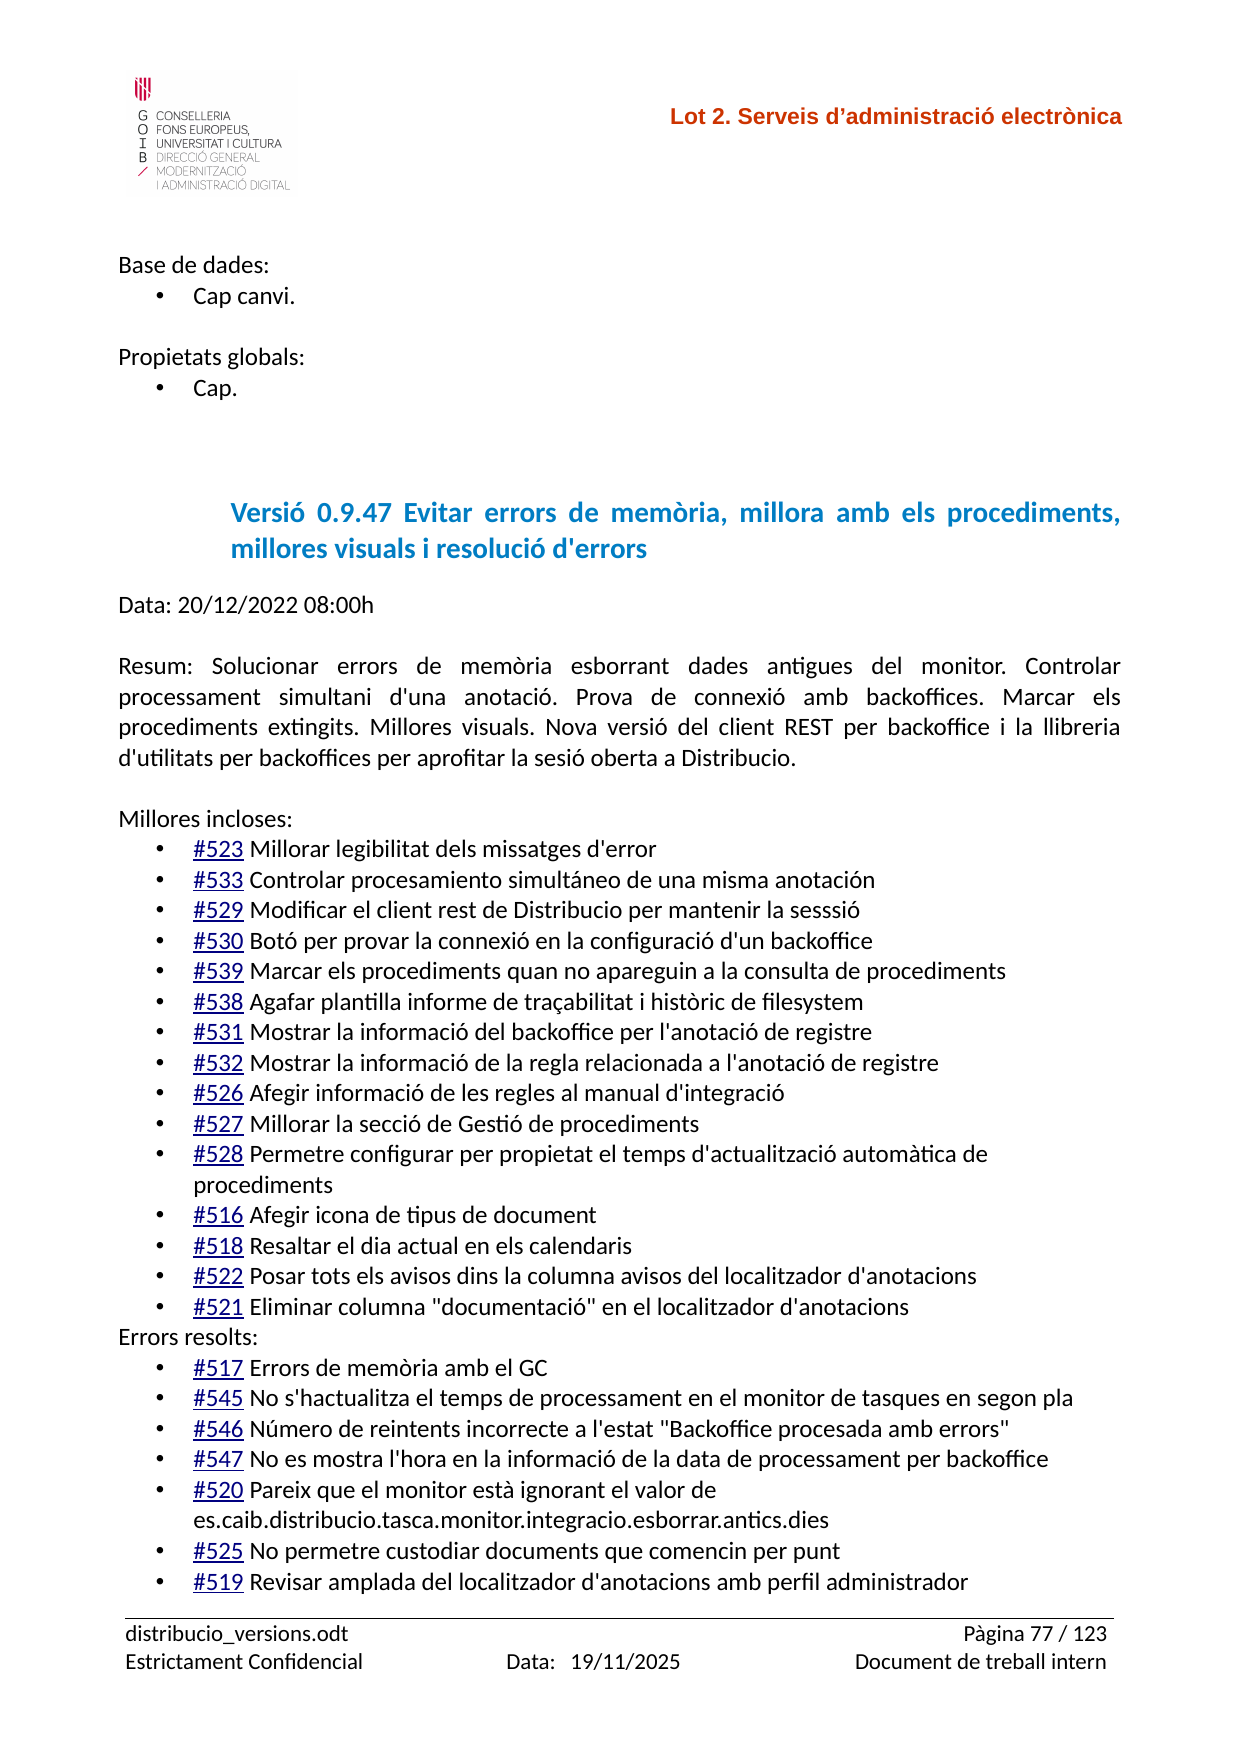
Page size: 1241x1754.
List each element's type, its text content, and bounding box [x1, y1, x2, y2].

list #532 Mostrar la informació de la regla relacionada a l'anotació de registre [156, 1047, 1122, 1077]
list Cap. [156, 372, 1122, 402]
list #533 Controlar procesamiento simultáneo de una misma anotación [156, 864, 1122, 894]
list #527 Millorar la secció de Gestió de procediments [156, 1108, 1122, 1138]
list #539 Marcar els procediments quan no apareguin a la consulta de procediments [156, 955, 1122, 986]
list #517 Errors de memòria amb el GC [156, 1352, 1122, 1383]
text Data: 20/12/2022 08:00h [118, 589, 1122, 619]
subtitle Versió 0.9.47 Evitar errors de memòria, millora amb els procediments, millores visuals i resolució d'errors [153, 494, 1122, 565]
list #519 Revisar amplada del localitzador d'anotacions amb perfil administrador [156, 1566, 1122, 1596]
list #531 Mostrar la informació del backoffice per l'anotació de registre [156, 1016, 1122, 1047]
text Propietats globals: [118, 341, 1122, 372]
list #520 Pareix que el monitor està ignorant el valor de es.caib.distribucio.tasca.monitor.integracio.esborrar.antics.dies [156, 1474, 1122, 1535]
list #547 No es mostra l'hora en la informació de la data de processament per backoffice [156, 1444, 1122, 1474]
picture [126, 70, 299, 197]
text Base de dades: [118, 250, 1122, 280]
list #545 No s'hactualitza el temps de processament en el monitor de tasques en segon pla [156, 1383, 1122, 1413]
list #526 Afegir informació de les regles al manual d'integració [156, 1077, 1122, 1108]
text Resum: Solucionar errors de memòria esborrant dades antigues del monitor. Controlar processament simultani d'una anotació. Prova de connexió amb backoffices. Marcar els procediments extingits. Millores visuals. Nova versió del client REST per backoffice i la llibreria d'utilitats per backoffices per aprofitar la sesió oberta a Distribucio. [118, 650, 1122, 772]
list #516 Afegir icona de tipus de document [156, 1199, 1122, 1230]
list #529 Modificar el client rest de Distribucio per mantenir la sesssió [156, 894, 1122, 925]
list #518 Resaltar el dia actual en els calendaris [156, 1230, 1122, 1261]
list #523 Millorar legibilitat dels missatges d'error [156, 833, 1122, 864]
list #546 Número de reintents incorrecte a l'estat "Backoffice procesada amb errors" [156, 1413, 1122, 1444]
list #530 Botó per provar la connexió en la configuració d'un backoffice [156, 925, 1122, 955]
text Millores incloses: [118, 803, 1122, 833]
list #538 Agafar plantilla informe de traçabilitat i històric de filesystem [156, 986, 1122, 1016]
list Cap canvi. [156, 280, 1122, 311]
text Errors resolts: [118, 1322, 1122, 1352]
list #525 No permetre custodiar documents que comencin per punt [156, 1535, 1122, 1566]
list #522 Posar tots els avisos dins la columna avisos del localitzador d'anotacions [156, 1261, 1122, 1291]
list #521 Eliminar columna "documentació" en el localitzador d'anotacions [156, 1291, 1122, 1322]
list #528 Permetre configurar per propietat el temps d'actualització automàtica de procediments [156, 1138, 1122, 1199]
